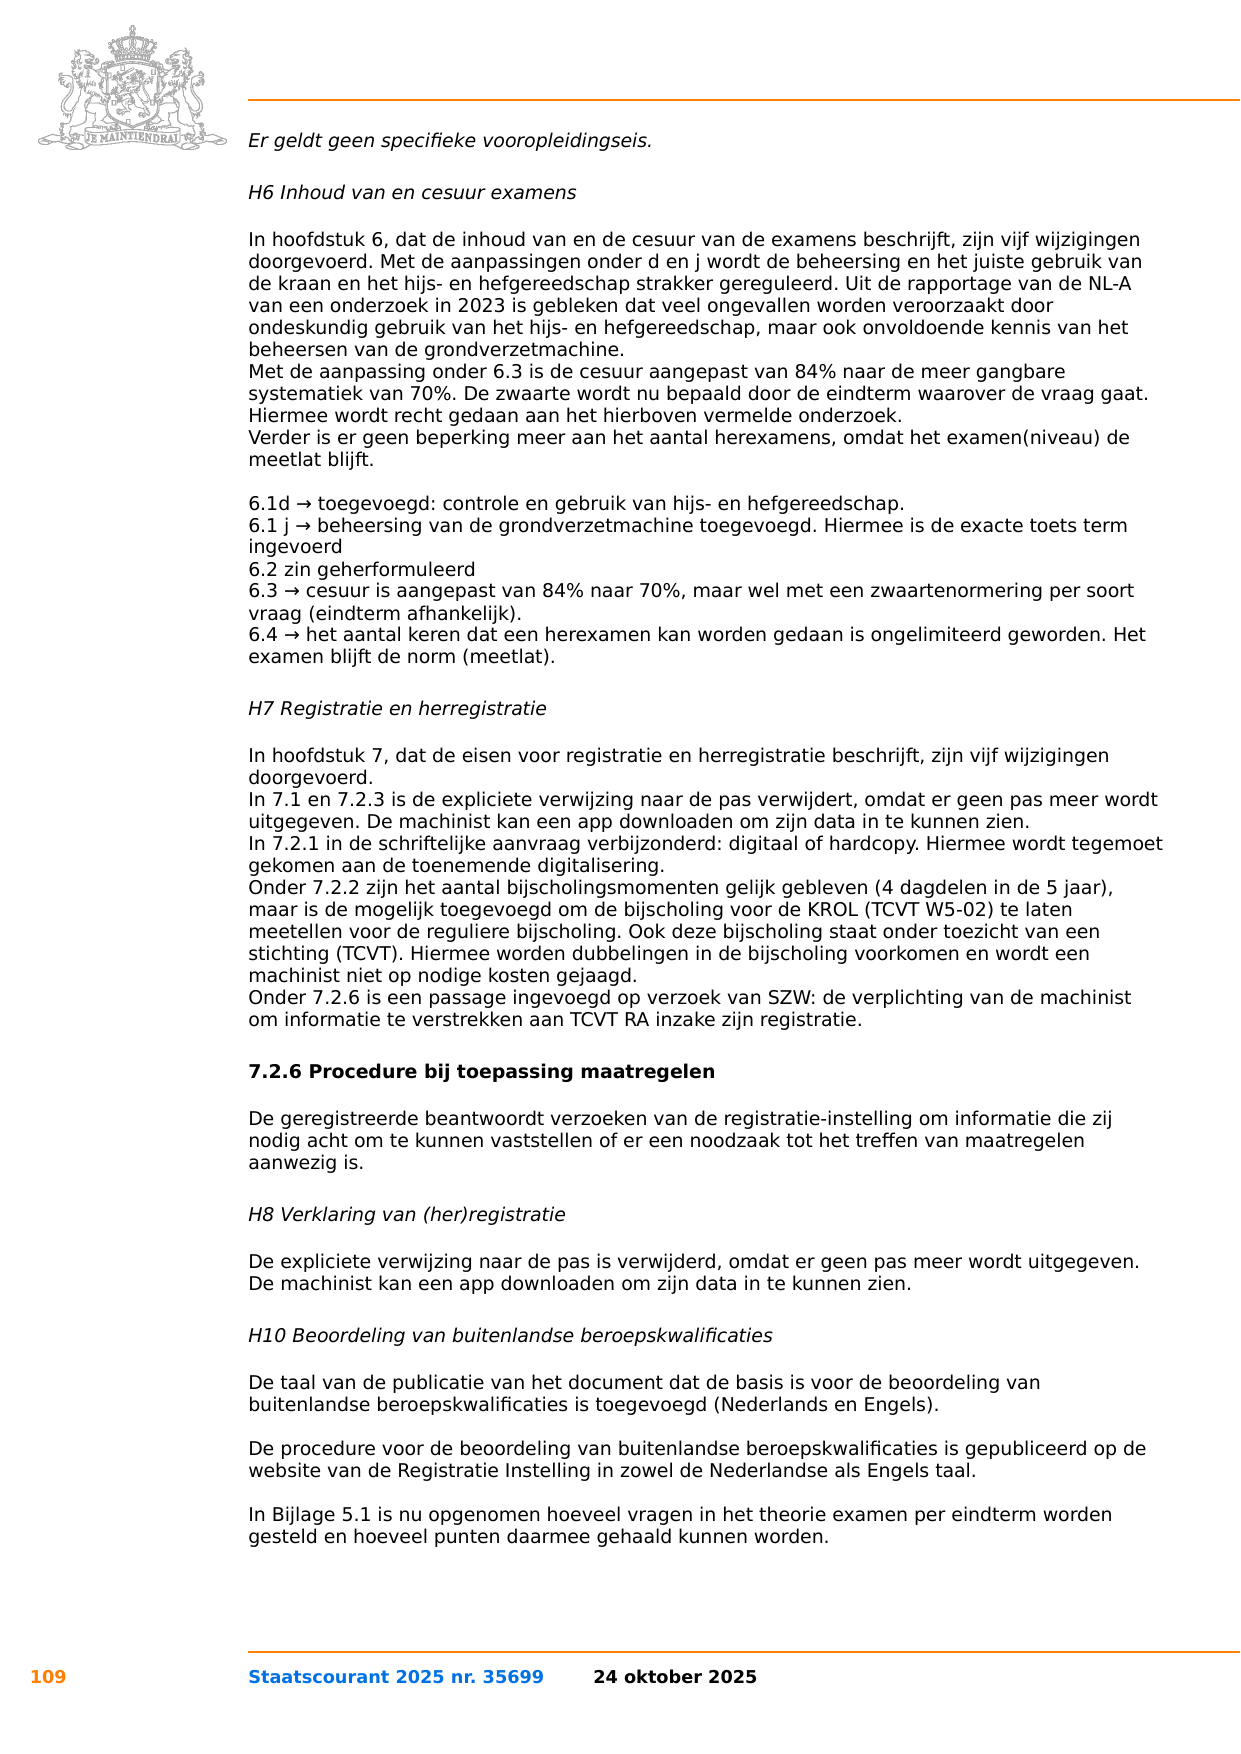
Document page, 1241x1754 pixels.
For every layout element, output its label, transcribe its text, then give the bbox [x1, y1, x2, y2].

subtitle H6 Inhoud van en cesuur examens [248, 182, 1163, 204]
text De expliciete verwijzing naar de pas is verwijderd, omdat er geen pas meer wordt uitgegeven. De machinist kan een app downloaden om zijn data in te kunnen zien. [248, 1251, 1163, 1295]
text Verder is er geen beperking meer aan het aantal herexamens, omdat het examen(niveau) de meetlat blijft. [248, 427, 1163, 471]
text In 7.1 en 7.2.3 is de expliciete verwijzing naar de pas verwijdert, omdat er geen pas meer wordt uitgegeven. De machinist kan een app downloaden om zijn data in te kunnen zien. [248, 789, 1163, 833]
text De taal van de publicatie van het document dat de basis is voor de beoordeling van buitenlandse beroepskwalificaties is toegevoegd (Nederlands en Engels). [248, 1372, 1163, 1416]
text 6.1d → toegevoegd: controle en gebruik van hijs- en hefgereedschap. [248, 492, 1163, 514]
text Onder 7.2.6 is een passage ingevoegd op verzoek van SZW: de verplichting van de machinist om informatie te verstrekken aan TCVT RA inzake zijn registratie. [248, 987, 1163, 1031]
subtitle H8 Verklaring van (her)registratie [248, 1204, 1163, 1226]
text Er geldt geen specifieke vooropleidingseis. [248, 130, 1163, 152]
text 6.2 zin geherformuleerd [248, 558, 1163, 580]
text In hoofdstuk 6, dat de inhoud van en de cesuur van de examens beschrijft, zijn vijf wijzigingen doorgevoerd. Met de aanpassingen onder d en j wordt de beheersing en het juiste gebruik van de kraan en het hijs- en hefgereedschap strakker gereguleerd. Uit de rapportage van de NL-A van een onderzoek in 2023 is gebleken dat veel ongevallen worden veroorzaakt door ondeskundig gebruik van het hijs- en hefgereedschap, maar ook onvoldoende kennis van het beheersen van de grondverzetmachine. [248, 229, 1163, 361]
text 6.1 j → beheersing van de grondverzetmachine toegevoegd. Hiermee is de exacte toets term ingevoerd [248, 514, 1163, 558]
subtitle H7 Registratie en herregistratie [248, 698, 1163, 720]
subtitle H10 Beoordeling van buitenlandse beroepskwalificaties [248, 1325, 1163, 1347]
text De geregistreerde beantwoordt verzoeken van de registratie-instelling om informatie die zij nodig acht om te kunnen vaststellen of er een noodzaak tot het treffen van maatregelen aanwezig is. [248, 1108, 1163, 1174]
text In hoofdstuk 7, dat de eisen voor registratie en herregistratie beschrijft, zijn vijf wijzigingen doorgevoerd. [248, 745, 1163, 789]
text 6.3 → cesuur is aangepast van 84% naar 70%, maar wel met een zwaartenormering per soort vraag (eindterm afhankelijk). [248, 580, 1163, 624]
text Met de aanpassing onder 6.3 is de cesuur aangepast van 84% naar de meer gangbare systematiek van 70%. De zwaarte wordt nu bepaald door de eindterm waarover de vraag gaat. Hiermee wordt recht gedaan aan het hierboven vermelde onderzoek. [248, 361, 1163, 427]
subtitle 7.2.6 Procedure bij toepassing maatregelen [248, 1061, 1163, 1083]
text In 7.2.1 in de schriftelijke aanvraag verbijzonderd: digitaal of hardcopy. Hiermee wordt tegemoet gekomen aan de toenemende digitalisering. [248, 833, 1163, 877]
text De procedure voor de beoordeling van buitenlandse beroepskwalificaties is gepubliceerd op de website van de Registratie Instelling in zowel de Nederlandse als Engels taal. [248, 1438, 1163, 1482]
text 6.4 → het aantal keren dat een herexamen kan worden gedaan is ongelimiteerd geworden. Het examen blijft de norm (meetlat). [248, 624, 1163, 668]
text Onder 7.2.2 zijn het aantal bijscholingsmomenten gelijk gebleven (4 dagdelen in de 5 jaar), maar is de mogelijk toegevoegd om de bijscholing voor de KROL (TCVT W5-02) te laten meetellen voor de reguliere bijscholing. Ook deze bijscholing staat onder toezicht van een stichting (TCVT). Hiermee worden dubbelingen in de bijscholing voorkomen en wordt een machinist niet op nodige kosten gejaagd. [248, 877, 1163, 987]
picture [38, 25, 227, 150]
text In Bijlage 5.1 is nu opgenomen hoeveel vragen in het theorie examen per eindterm worden gesteld en hoeveel punten daarmee gehaald kunnen worden. [248, 1503, 1163, 1547]
